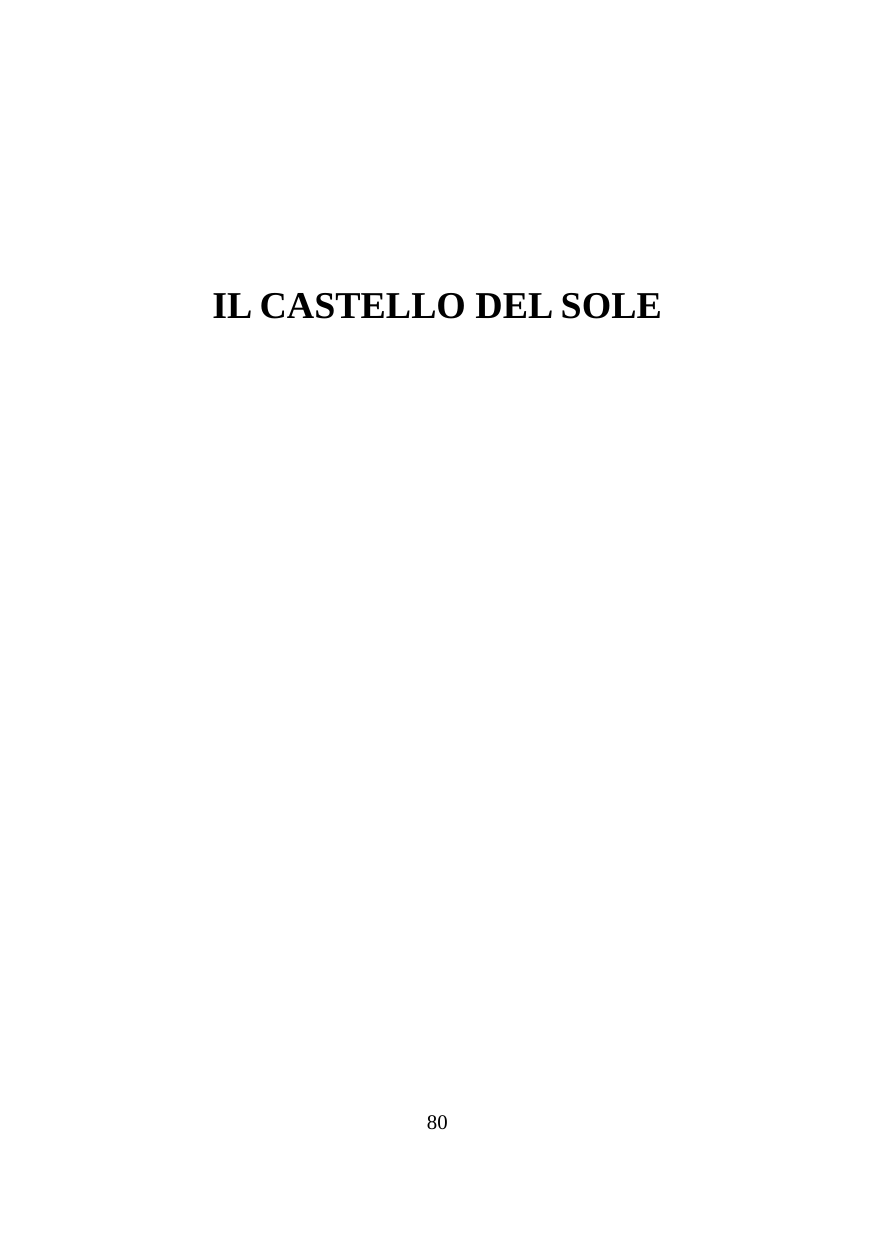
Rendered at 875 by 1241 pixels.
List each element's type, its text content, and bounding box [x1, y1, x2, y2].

subtitle IL CASTELLO DEL SOLE [106, 283, 768, 327]
